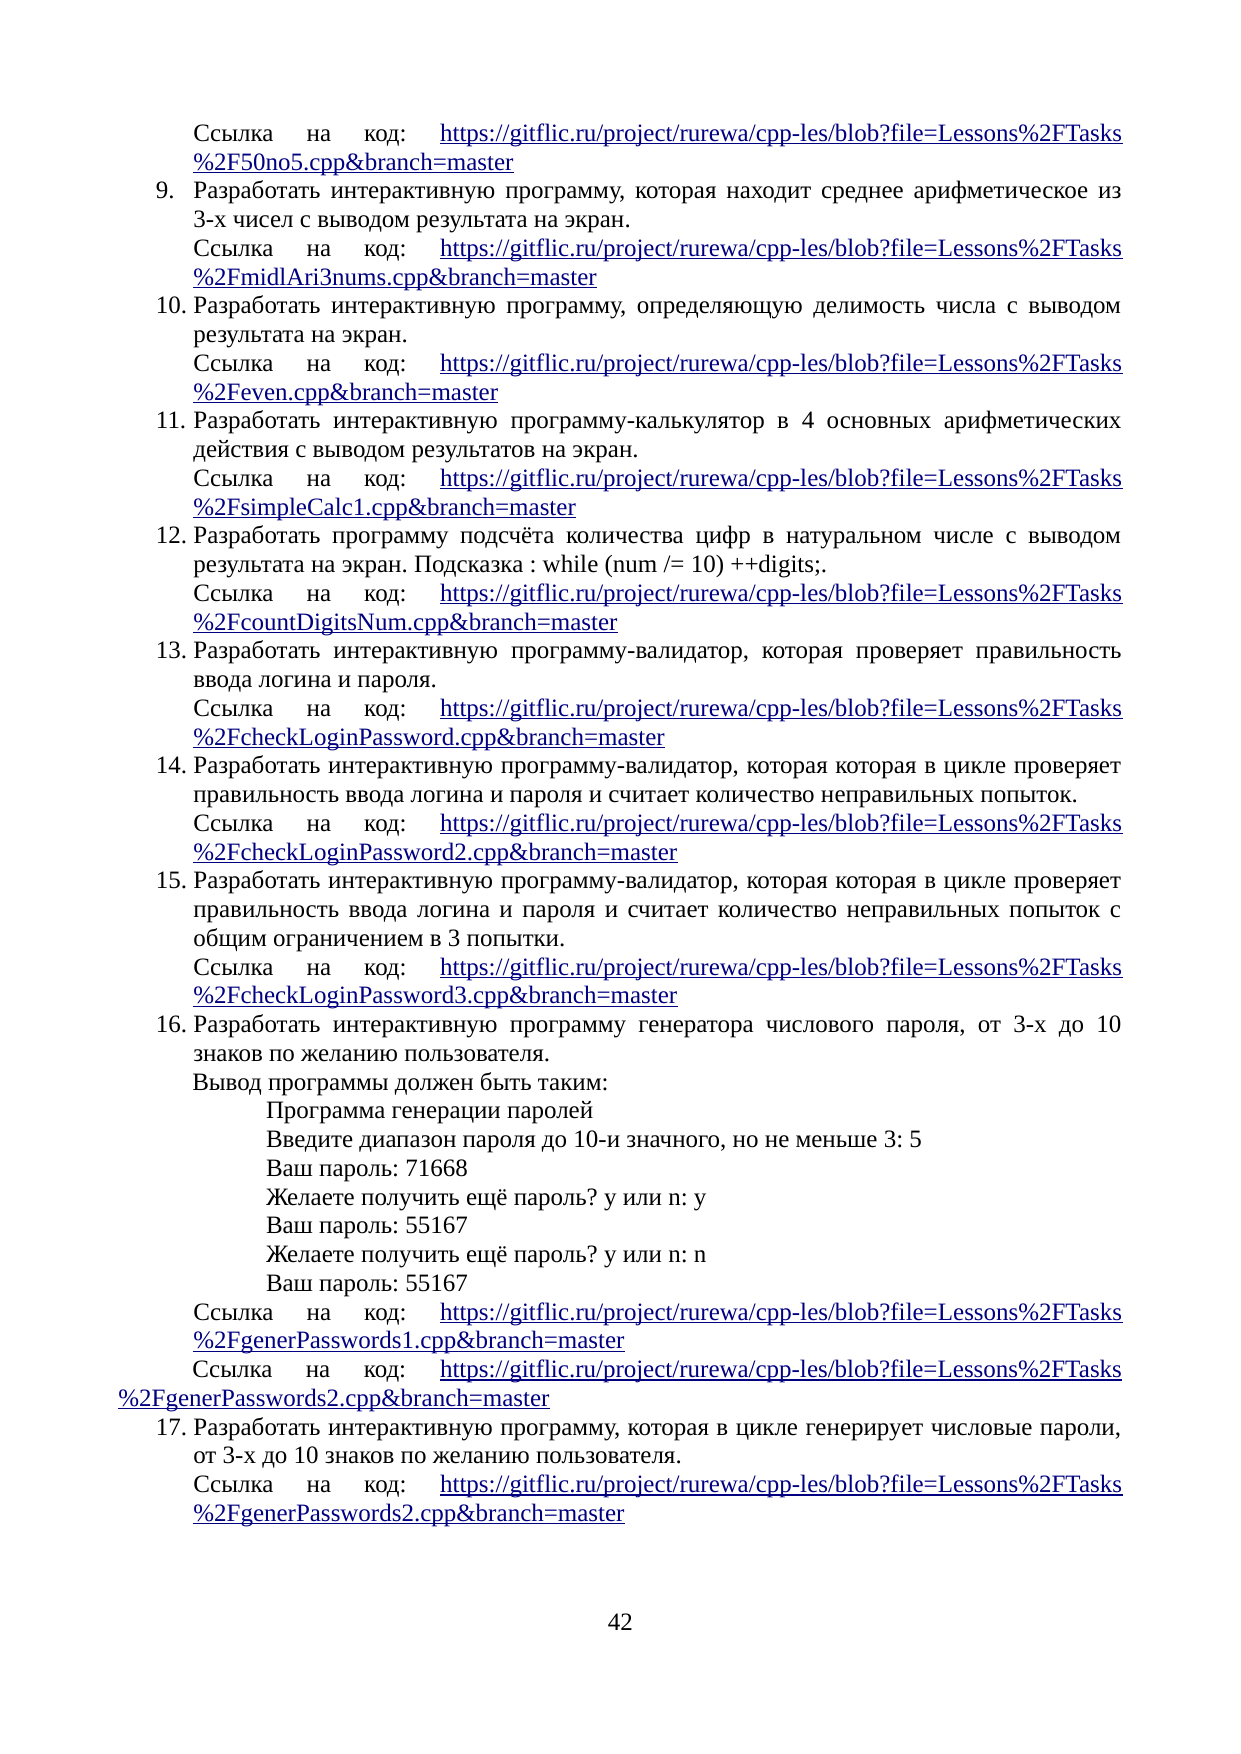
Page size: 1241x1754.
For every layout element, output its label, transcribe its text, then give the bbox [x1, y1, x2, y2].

list Ссылка на код: https://gitflic.ru/project/rurewa/cpp-les/blob?file=Lessons%2FTasks%2FcheckLoginPassword2.cpp&branch=master [156, 808, 1122, 866]
list Разработать интерактивную программу-валидатор, которая которая в цикле проверяет правильность ввода логина и пароля и считает количество неправильных попыток с общим ограничением в 3 попытки. [156, 866, 1122, 952]
list Разработать интерактивную программу, определяющую делимость числа с выводом результата на экран. [156, 291, 1122, 348]
text Программа генерации паролей [118, 1096, 1122, 1124]
text Ваш пароль: 55167 [118, 1268, 1122, 1297]
text Вывод программы должен быть таким: [118, 1067, 1122, 1096]
list Ссылка на код: https://gitflic.ru/project/rurewa/cpp-les/blob?file=Lessons%2FTasks%2FcheckLoginPassword3.cpp&branch=master [156, 952, 1122, 1009]
list Ссылка на код: https://gitflic.ru/project/rurewa/cpp-les/blob?file=Lessons%2FTasks%2FgenerPasswords1.cpp&branch=master [156, 1297, 1122, 1354]
list Разработать программу подсчёта количества цифр в натуральном числе с выводом результата на экран. Подсказка : while (num /= 10) ++digits;. [156, 521, 1122, 578]
text Введите диапазон пароля до 10-и значного, но не меньше 3: 5 [118, 1124, 1122, 1153]
list Ссылка на код: https://gitflic.ru/project/rurewa/cpp-les/blob?file=Lessons%2FTasks%2FgenerPasswords2.cpp&branch=master [156, 1469, 1122, 1527]
text Ваш пароль: 71668 [118, 1153, 1122, 1182]
text Ваш пароль: 55167 [118, 1211, 1122, 1239]
list Ссылка на код: https://gitflic.ru/project/rurewa/cpp-les/blob?file=Lessons%2FTasks%2FmidlAri3nums.cpp&branch=master [156, 233, 1122, 291]
list Ссылка на код: https://gitflic.ru/project/rurewa/cpp-les/blob?file=Lessons%2FTasks%2F50no5.cpp&branch=master [156, 118, 1122, 176]
text Желаете получить ещё пароль? y или n: y [118, 1182, 1122, 1211]
list Ссылка на код: https://gitflic.ru/project/rurewa/cpp-les/blob?file=Lessons%2FTasks%2FcountDigitsNum.cpp&branch=master [156, 578, 1122, 636]
list Разработать интерактивную программу-валидатор, которая которая в цикле проверяет правильность ввода логина и пароля и считает количество неправильных попыток. [156, 751, 1122, 808]
list Разработать интерактивную программу генератора числового пароля, от 3-х до 10 знаков по желанию пользователя. [156, 1009, 1122, 1067]
list Разработать интерактивную программу-калькулятор в 4 основных арифметических действия с выводом результатов на экран. [156, 406, 1122, 463]
list Ссылка на код: https://gitflic.ru/project/rurewa/cpp-les/blob?file=Lessons%2FTasks%2FsimpleCalc1.cpp&branch=master [156, 463, 1122, 521]
list Ссылка на код: https://gitflic.ru/project/rurewa/cpp-les/blob?file=Lessons%2FTasks%2Feven.cpp&branch=master [156, 348, 1122, 406]
list Разработать интерактивную программу, которая находит среднее арифметическое из 3-х чисел с выводом результата на экран. [156, 176, 1122, 233]
list Разработать интерактивную программу-валидатор, которая проверяет правильность ввода логина и пароля. [156, 636, 1122, 693]
list Разработать интерактивную программу, которая в цикле генерирует числовые пароли, от 3-х до 10 знаков по желанию пользователя. [156, 1412, 1122, 1469]
text Желаете получить ещё пароль? y или n: n [118, 1239, 1122, 1268]
list Ссылка на код: https://gitflic.ru/project/rurewa/cpp-les/blob?file=Lessons%2FTasks%2FcheckLoginPassword.cpp&branch=master [156, 693, 1122, 751]
text Ссылка на код: https://gitflic.ru/project/rurewa/cpp-les/blob?file=Lessons%2FTasks%2FgenerPasswords2.cpp&branch=master [118, 1354, 1122, 1412]
